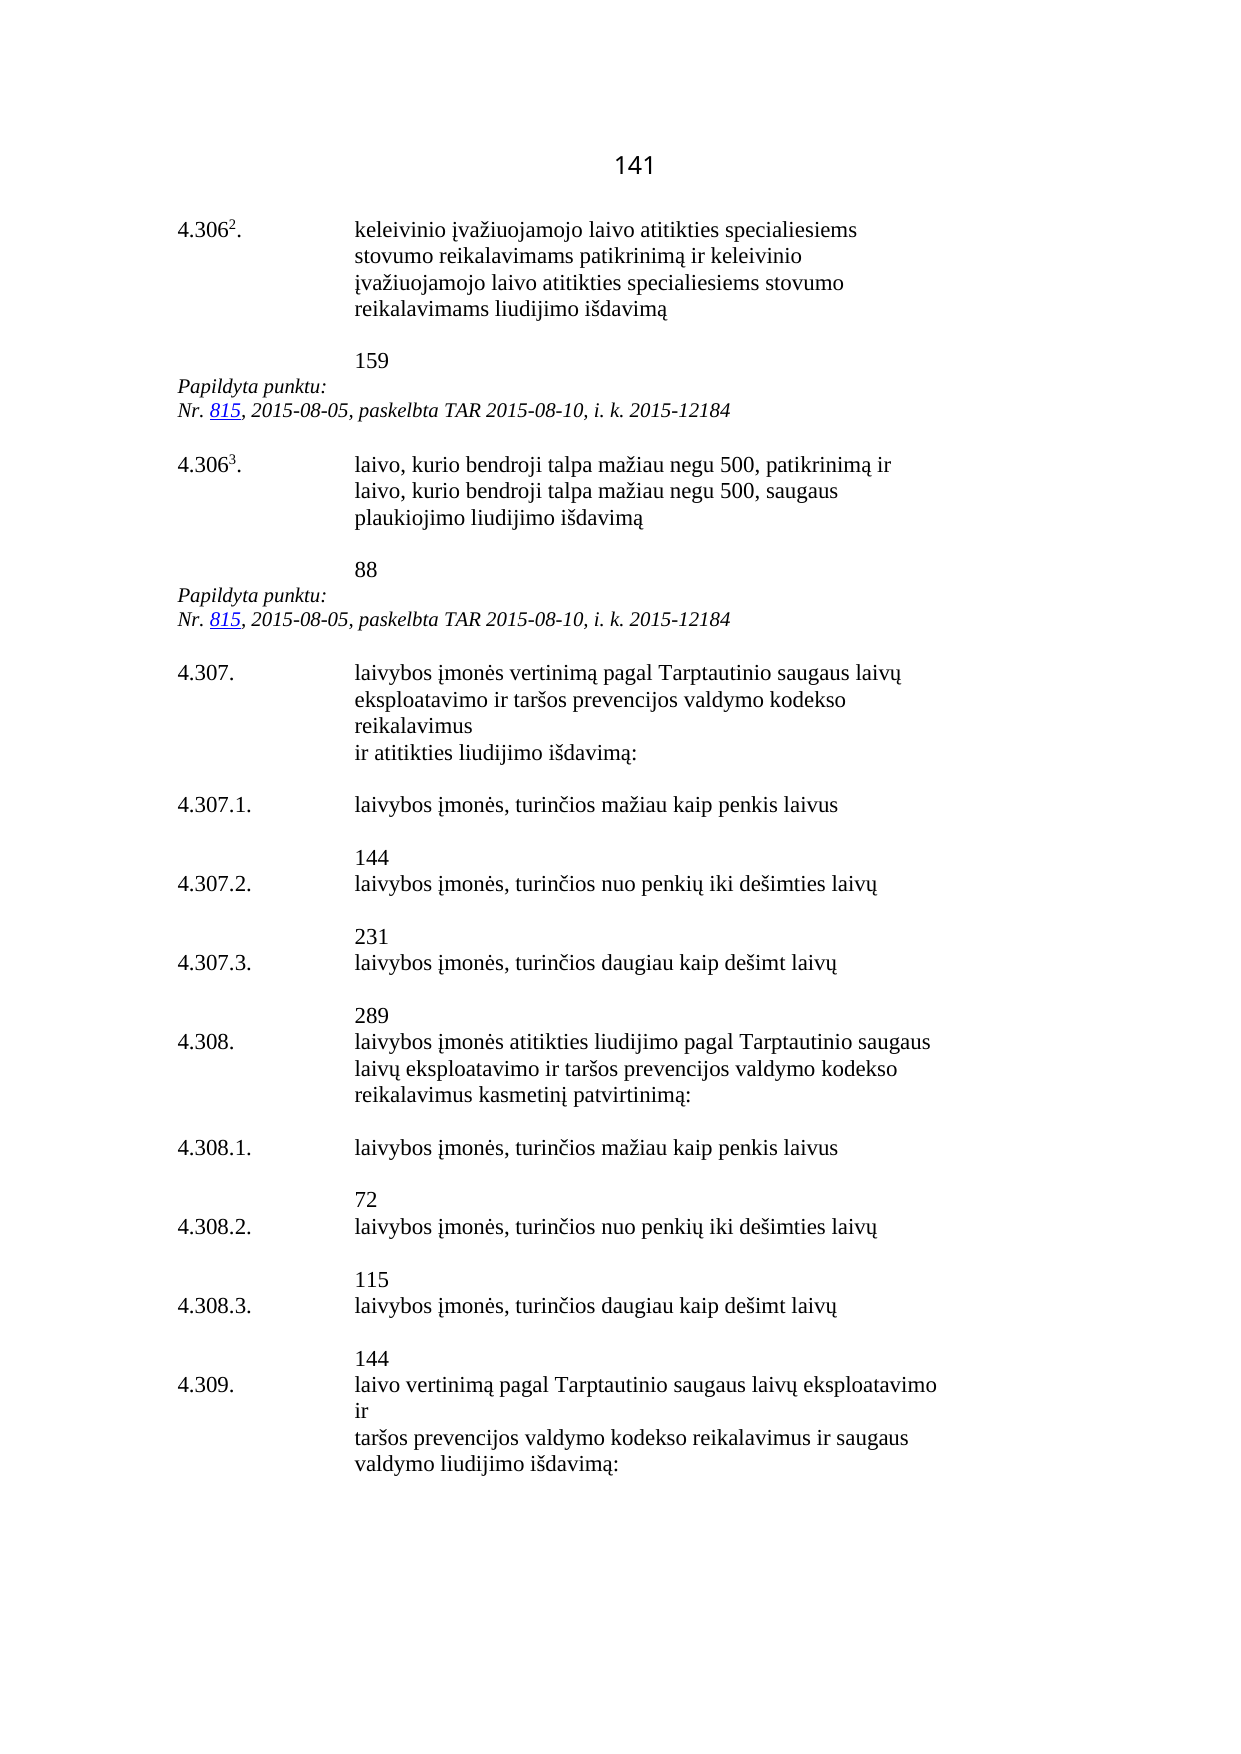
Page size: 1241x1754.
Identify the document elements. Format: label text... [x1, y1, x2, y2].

text 4.308.1. laivybos įmonės, turinčios mažiau kaip penkis laivus 72 [177, 1134, 945, 1213]
text Papildyta punktu: [177, 374, 1093, 398]
text laivo, kurio bendroji talpa mažiau negu 500, saugaus [354, 477, 945, 503]
text 4.3063. laivo, kurio bendroji talpa mažiau negu 500, patikrinimą ir [177, 451, 945, 477]
text Nr. 815, 2015-08-05, paskelbta TAR 2015-08-10, i. k. 2015-12184 [177, 398, 1093, 422]
text ir atitikties liudijimo išdavimą: [354, 738, 945, 791]
text 4.308. laivybos įmonės atitikties liudijimo pagal Tarptautinio saugaus [177, 1028, 945, 1055]
text 4.307. laivybos įmonės vertinimą pagal Tarptautinio saugaus laivų [177, 659, 945, 686]
text valdymo liudijimo išdavimą: [354, 1450, 945, 1503]
text taršos prevencijos valdymo kodekso reikalavimus ir saugaus [354, 1424, 945, 1450]
text 4.3062. keleivinio įvažiuojamojo laivo atitikties specialiesiems [177, 216, 945, 242]
text plaukiojimo liudijimo išdavimą 88 [354, 503, 945, 583]
text Nr. 815, 2015-08-05, paskelbta TAR 2015-08-10, i. k. 2015-12184 [177, 607, 1093, 631]
text 4.309. laivo vertinimą pagal Tarptautinio saugaus laivų eksploatavimo ir [177, 1371, 945, 1424]
text reikalavimams liudijimo išdavimą 159 [354, 295, 945, 374]
text reikalavimus kasmetinį patvirtinimą: [354, 1081, 945, 1134]
text 4.307.1. laivybos įmonės, turinčios mažiau kaip penkis laivus 144 [177, 791, 945, 870]
text eksploatavimo ir taršos prevencijos valdymo kodekso reikalavimus [354, 686, 945, 738]
text laivų eksploatavimo ir taršos prevencijos valdymo kodekso [354, 1055, 945, 1081]
text 4.308.3. laivybos įmonės, turinčios daugiau kaip dešimt laivų 144 [177, 1292, 945, 1371]
text 4.307.2. laivybos įmonės, turinčios nuo penkių iki dešimties laivų 231 [177, 870, 945, 949]
text Papildyta punktu: [177, 583, 1093, 607]
text įvažiuojamojo laivo atitikties specialiesiems stovumo [354, 268, 945, 295]
text 4.308.2. laivybos įmonės, turinčios nuo penkių iki dešimties laivų 115 [177, 1213, 945, 1292]
text stovumo reikalavimams patikrinimą ir keleivinio [354, 242, 945, 268]
text 4.307.3. laivybos įmonės, turinčios daugiau kaip dešimt laivų 289 [177, 949, 945, 1028]
